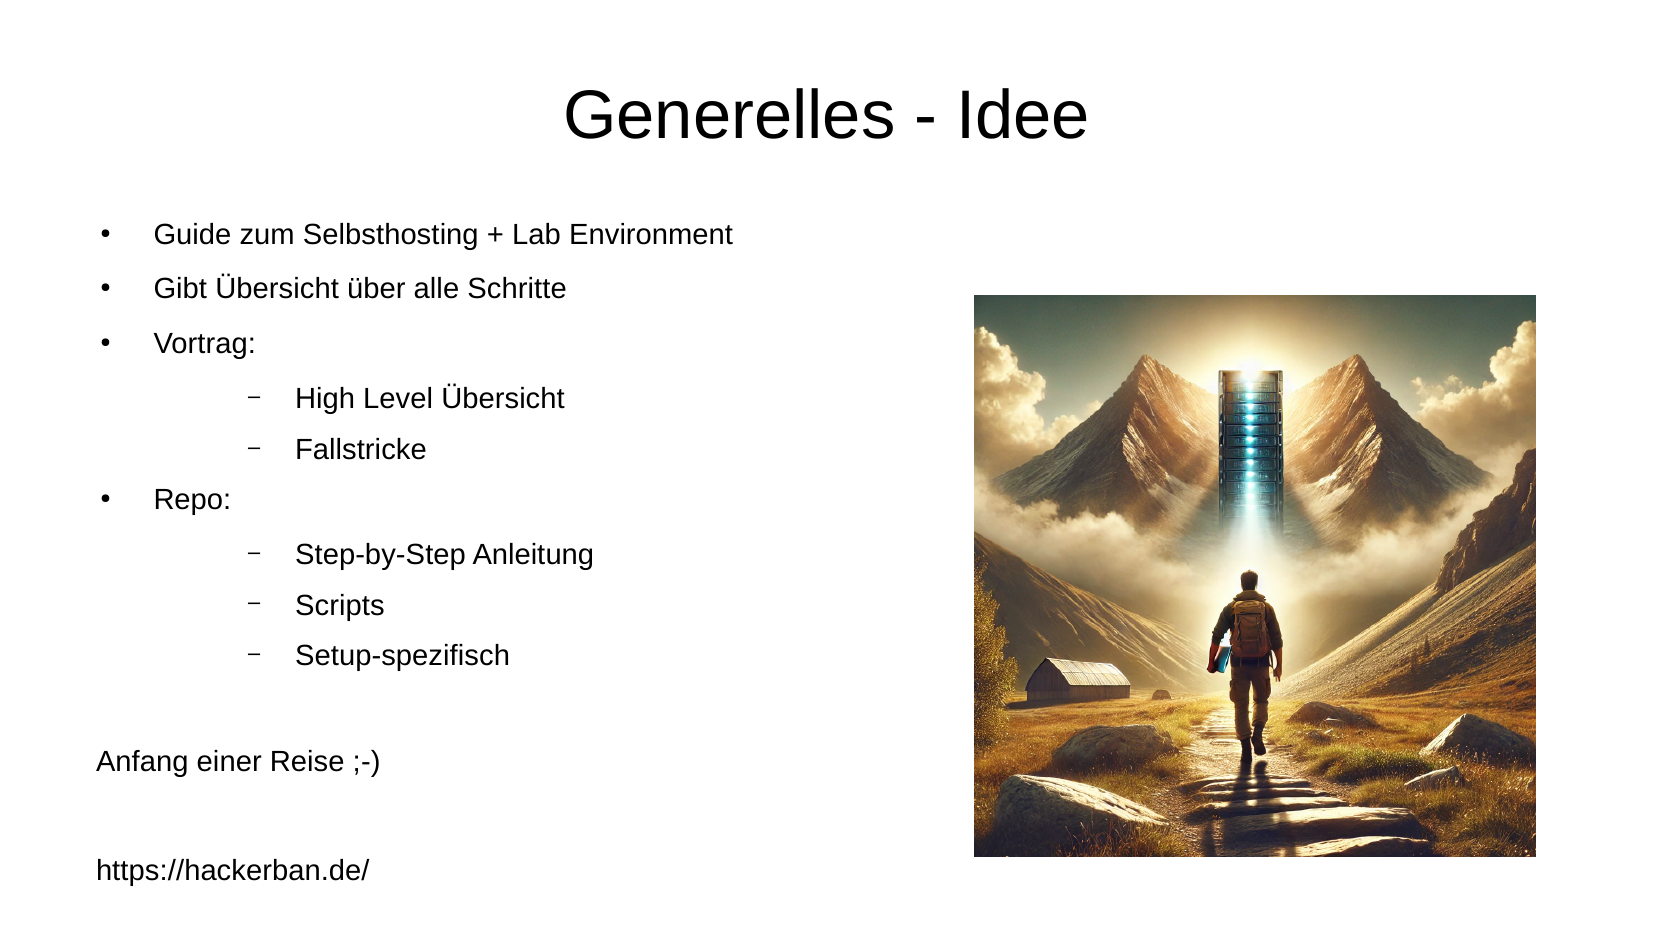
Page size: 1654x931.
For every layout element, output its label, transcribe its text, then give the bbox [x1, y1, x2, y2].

title Generelles - Idee [82, 37, 1571, 193]
picture [974, 295, 1536, 857]
list Guide zum Selbsthosting + Lab Environment Gibt Übersicht über alle Schritte Vortrag: High Level Übersicht Fallstricke Repo: Step-by-Step Anleitung Scripts Setup-spezifisch Anfang einer Reise ;-) https://hackerban.de/ [82, 217, 1571, 931]
